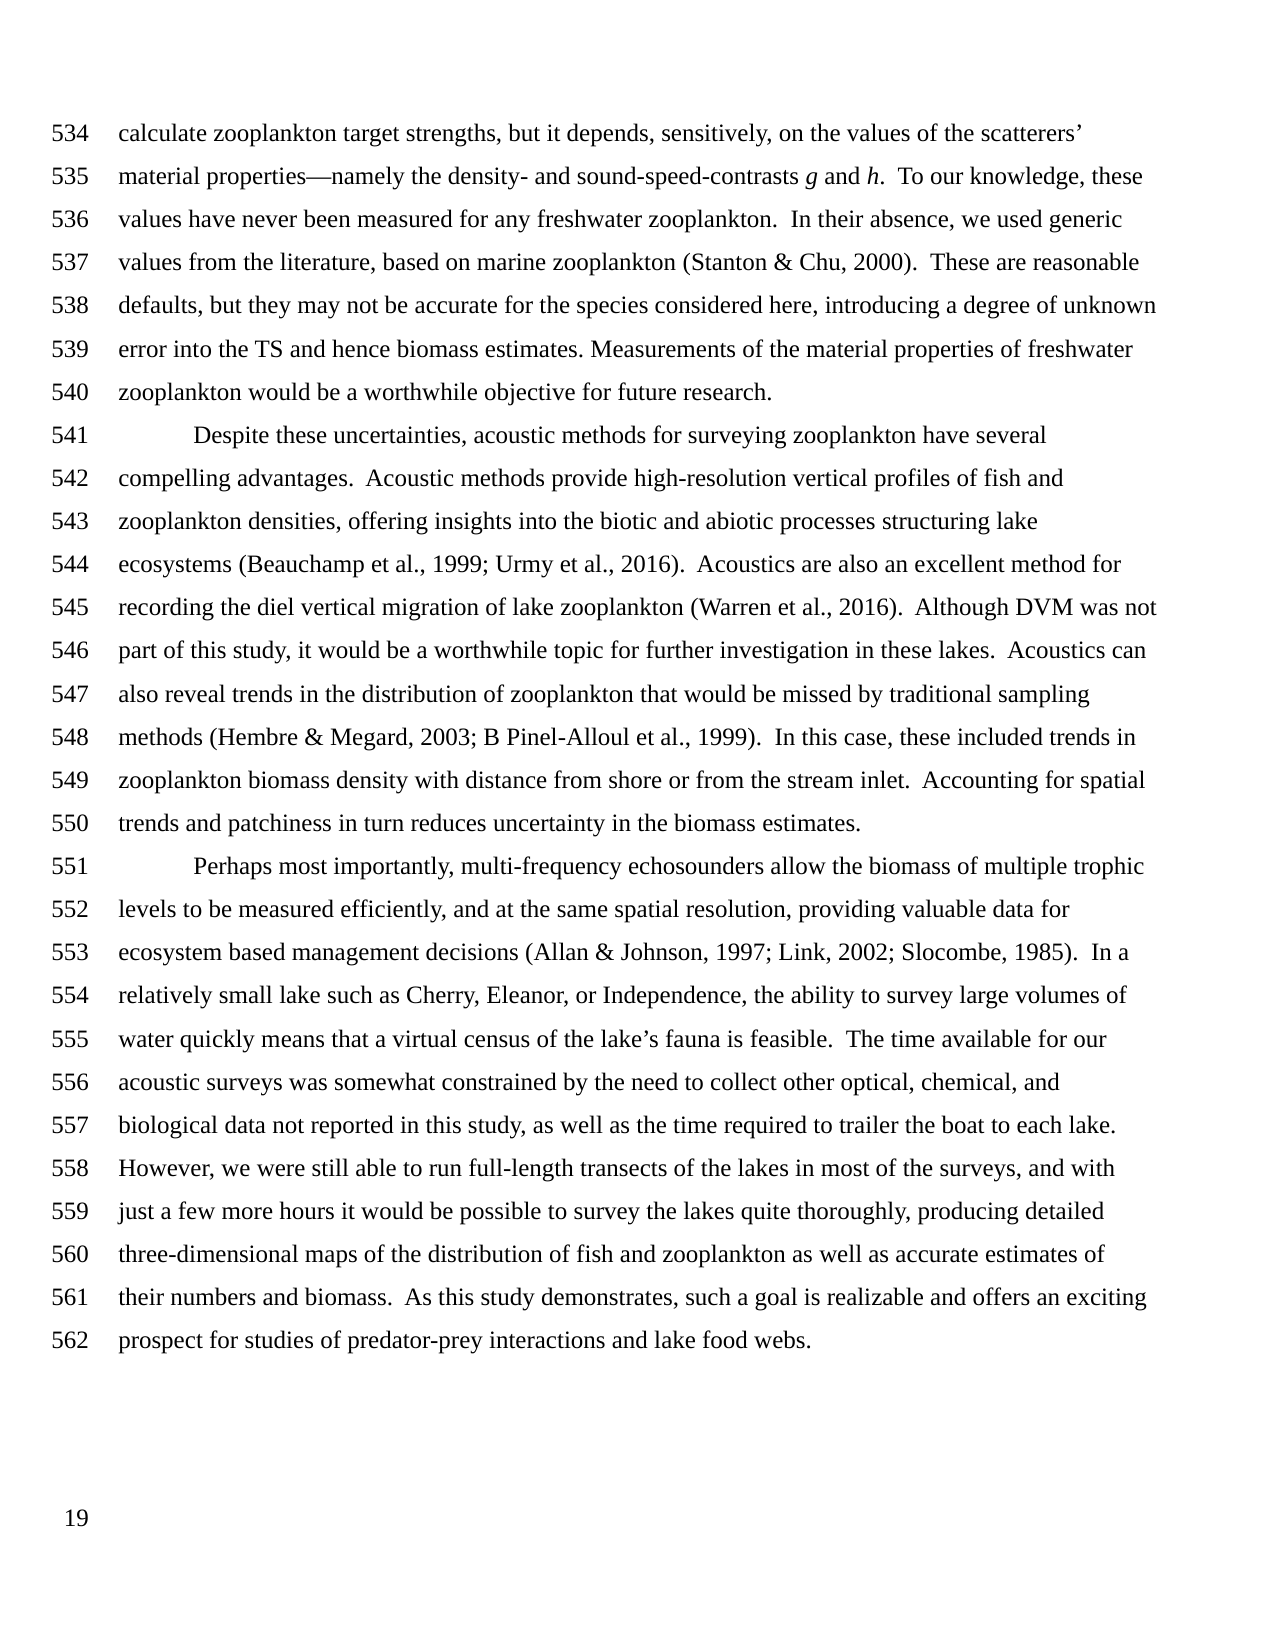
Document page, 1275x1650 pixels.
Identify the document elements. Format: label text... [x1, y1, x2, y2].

text Perhaps most importantly, multi-frequency echosounders allow the biomass of multiple trophic levels to be measured efficiently, and at the same spatial resolution, providing valuable data for ecosystem based management decisions (Allan & Johnson, 1997; Link, 2002; Slocombe, 1985)⁠. In a relatively small lake such as Cherry, Eleanor, or Independence, the ability to survey large volumes of water quickly means that a virtual census of the lake’s fauna is feasible. The time available for our acoustic surveys was somewhat constrained by the need to collect other optical, chemical, and biological data not reported in this study, as well as the time required to trailer the boat to each lake. However, we were still able to run full-length transects of the lakes in most of the surveys, and with just a few more hours it would be possible to survey the lakes quite thoroughly, producing detailed three-dimensional maps of the distribution of fish and zooplankton as well as accurate estimates of their numbers and biomass. As this study demonstrates, such a goal is realizable and offers an exciting prospect for studies of predator-prey interactions and lake food webs. [118, 851, 1157, 1354]
text calculate zooplankton target strengths, but it depends, sensitively, on the values of the scatterers’ material properties—namely the density- and sound-speed-contrasts g and h. To our knowledge, these values have never been measured for any freshwater zooplankton. In their absence, we used generic values from the literature, based on marine zooplankton (Stanton & Chu, 2000)⁠. These are reasonable defaults, but they may not be accurate for the species considered here, introducing a degree of unknown error into the TS and hence biomass estimates. Measurements of the material properties of freshwater zooplankton would be a worthwhile objective for future research. [118, 118, 1157, 406]
text Despite these uncertainties, acoustic methods for surveying zooplankton have several compelling advantages. Acoustic methods provide high-resolution vertical profiles of fish and zooplankton densities, offering insights into the biotic and abiotic processes structuring lake ecosystems (Beauchamp et al., 1999; Urmy et al., 2016)⁠. Acoustics are also an excellent method for recording the diel vertical migration of lake zooplankton (Warren et al., 2016)⁠. Although DVM was not part of this study, it would be a worthwhile topic for further investigation in these lakes. Acoustics can also reveal trends in the distribution of zooplankton that would be missed by traditional sampling methods (Hembre & Megard, 2003; B Pinel-Alloul et al., 1999)⁠. In this case, these included trends in zooplankton biomass density with distance from shore or from the stream inlet. Accounting for spatial trends and patchiness in turn reduces uncertainty in the biomass estimates. [118, 420, 1157, 837]
